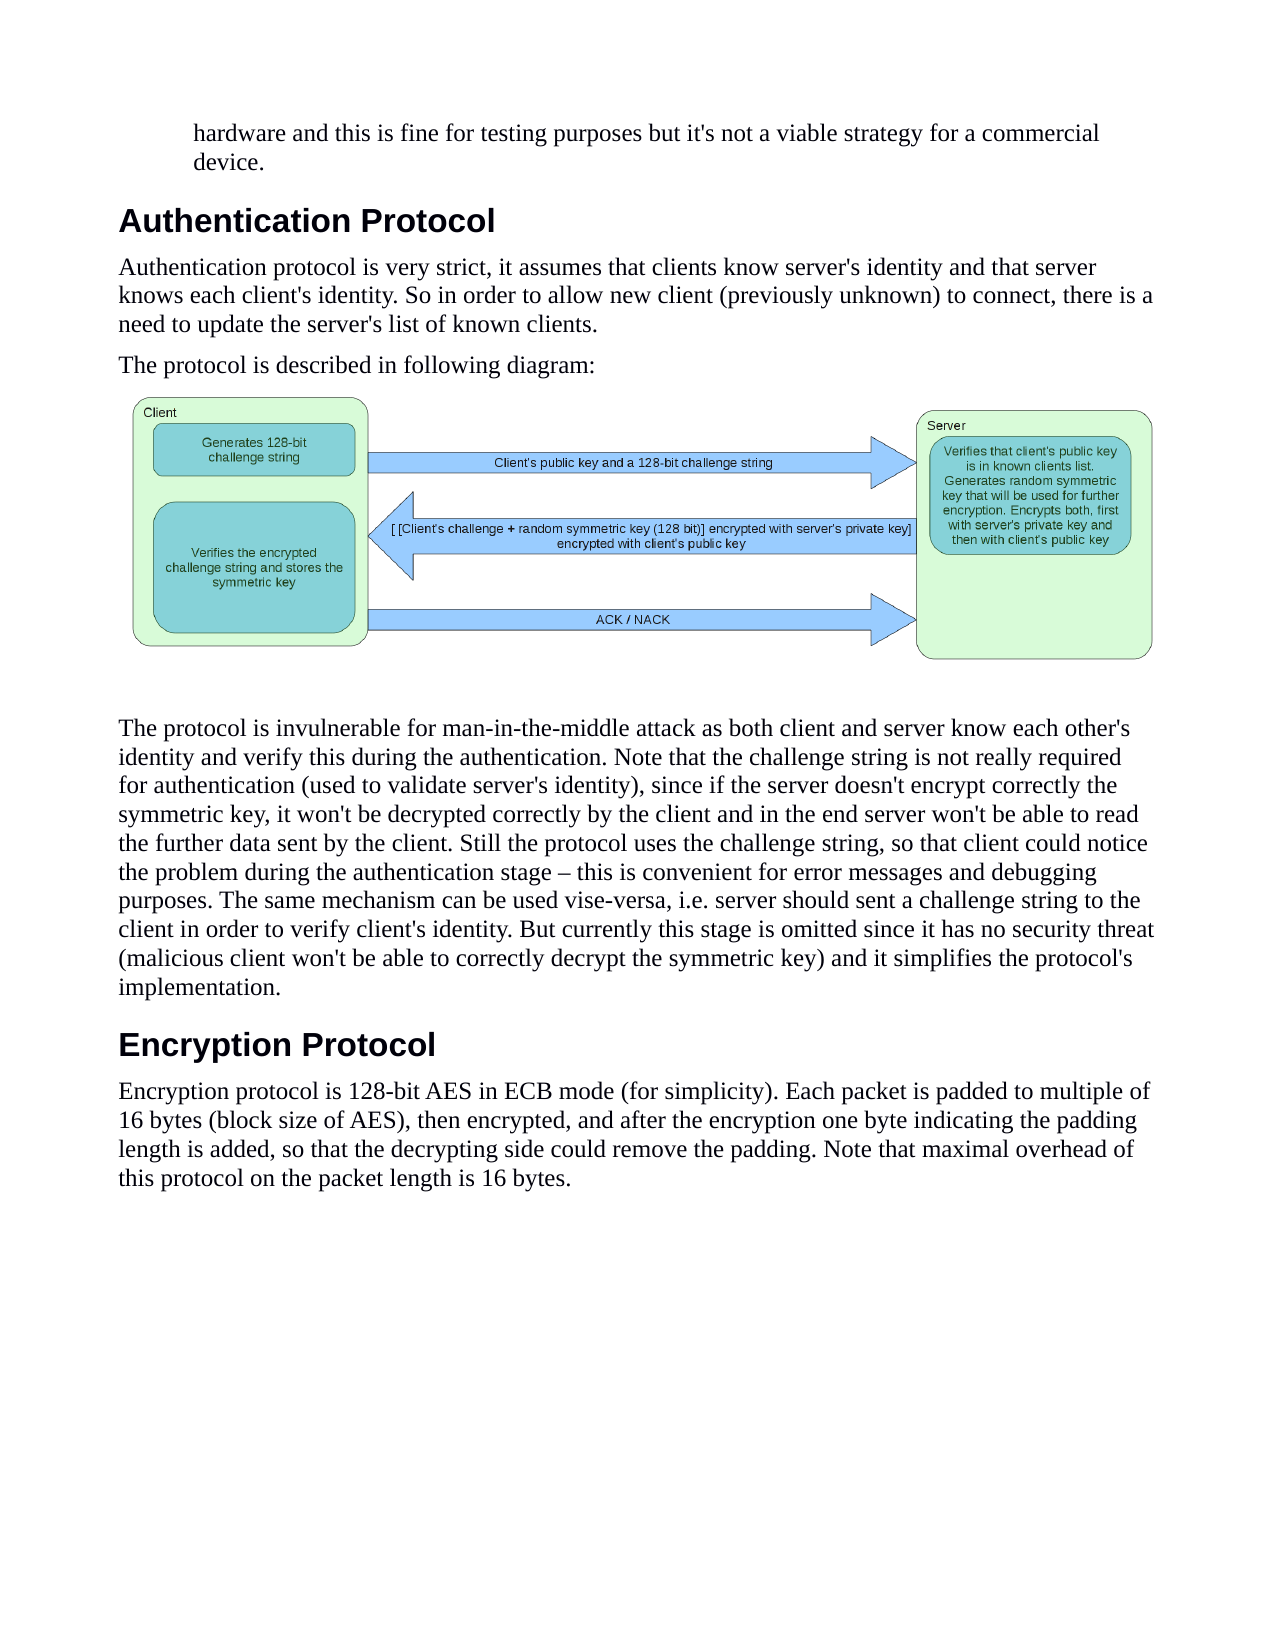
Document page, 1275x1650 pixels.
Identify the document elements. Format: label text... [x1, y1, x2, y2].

text Encryption protocol is 128-bit AES in ECB mode (for simplicity). Each packet is padded to multiple of 16 bytes (block size of AES), then encrypted, and after the encryption one byte indicating the padding length is added, so that the decrypting side could remove the padding. Note that maximal overhead of this protocol on the packet length is 16 bytes. [118, 1076, 1157, 1191]
list hardware and this is fine for testing purposes but it's not a viable strategy for a commercial device. [156, 118, 1157, 176]
picture [118, 391, 1157, 672]
text The protocol is invulnerable for man-in-the-middle attack as both client and server know each other's identity and verify this during the authentication. Note that the challenge string is not really required for authentication (used to validate server's identity), since if the server doesn't encrypt correctly the symmetric key, it won't be decrypted correctly by the client and in the end server won't be able to read the further data sent by the client. Still the protocol uses the challenge string, so that client could notice the problem during the authentication stage – this is convenient for error messages and debugging purposes. The same mechanism can be used vise-versa, i.e. server should sent a challenge string to the client in order to verify client's identity. But currently this stage is omitted since it has no security threat (malicious client won't be able to correctly decrypt the symmetric key) and it simplifies the protocol's implementation. [118, 713, 1157, 1001]
subtitle Encryption Protocol [118, 1026, 1157, 1064]
text The protocol is described in following diagram: [118, 350, 1157, 379]
text Authentication protocol is very strict, it assumes that clients know server's identity and that server knows each client's identity. So in order to allow new client (previously unknown) to connect, there is a need to update the server's list of known clients. [118, 252, 1157, 338]
subtitle Authentication Protocol [118, 201, 1157, 239]
